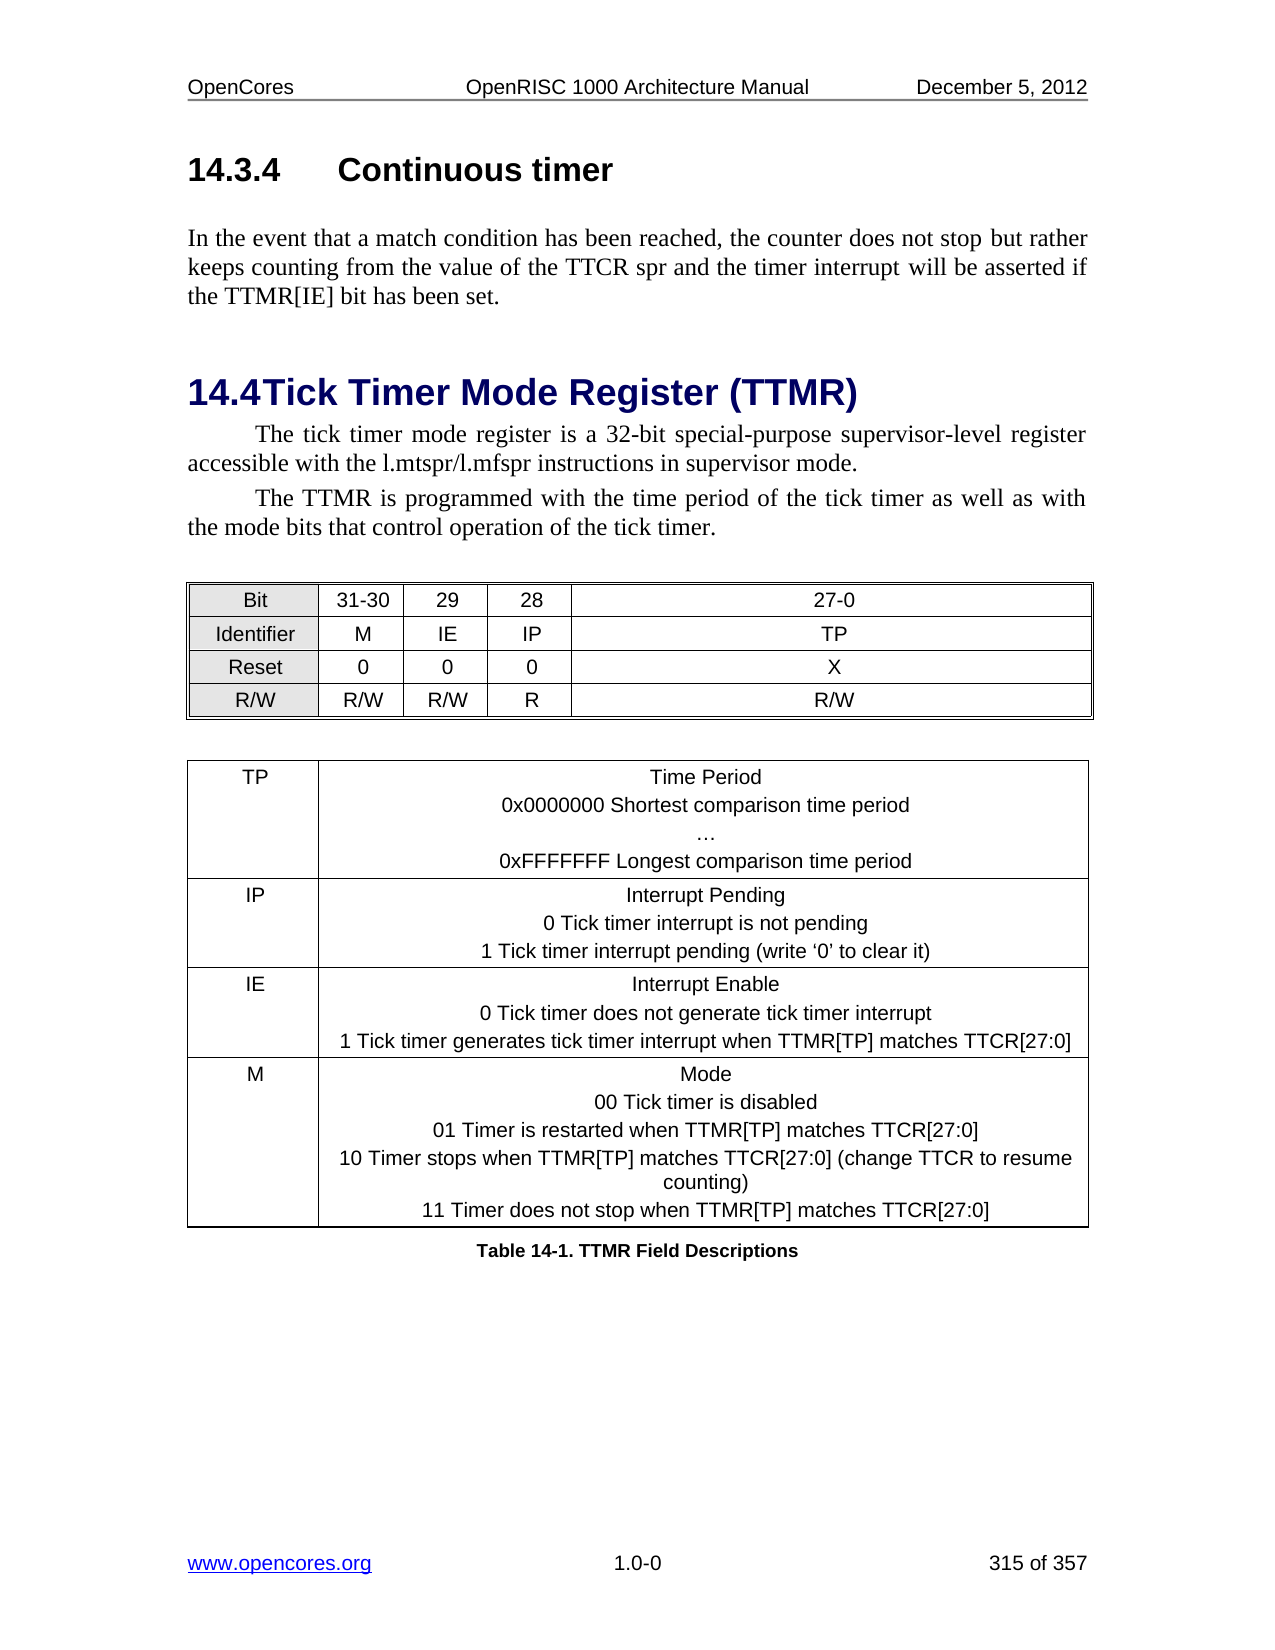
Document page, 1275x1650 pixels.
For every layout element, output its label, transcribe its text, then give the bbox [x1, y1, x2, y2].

table_cell IE [188, 968, 318, 1057]
table_cell R/W [319, 684, 403, 716]
table_cell TP [572, 617, 1091, 649]
subtitle Continuous timer [187, 150, 1087, 188]
table_cell R/W [404, 684, 487, 716]
table_cell IP [188, 879, 318, 967]
table_cell R/W [190, 684, 318, 716]
table_cell R [488, 684, 571, 716]
text In the event that a match condition has been reached, the counter does not stop but rather keeps counting from the value of the TTCR spr and the timer interrupt will be asserted if the TTMR[IE] bit has been set. [187, 195, 1087, 310]
table_header Bit [190, 585, 318, 616]
table_cell Interrupt Enable 0 Tick timer does not generate tick timer interrupt 1 Tick timer generates tick timer interrupt when TTMR[TP] matches TTCR[27:0] [319, 968, 1088, 1057]
table_cell 0 [488, 651, 571, 683]
table_cell X [572, 651, 1091, 683]
table_cell 0 [404, 651, 487, 683]
table_header 29 [404, 585, 487, 616]
text The tick timer mode register is a 32-bit special-purpose supervisor-level register accessible with the l.mtspr/l.mfspr instructions in supervisor mode. [187, 419, 1087, 477]
subtitle Tick Timer Mode Register (TTMR) [187, 370, 1087, 413]
text The TTMR is programmed with the time period of the tick timer as well as with the mode bits that control operation of the tick timer. [187, 483, 1087, 540]
table_cell Interrupt Pending 0 Tick timer interrupt is not pending 1 Tick timer interrupt pending (write ‘0’ to clear it) [319, 879, 1088, 967]
table_cell 0 [319, 651, 403, 683]
table_cell R/W [572, 684, 1091, 716]
table_cell IE [404, 617, 487, 649]
table_header 31-30 [319, 585, 403, 616]
table_cell Identifier [190, 617, 318, 649]
table_cell Mode 00 Tick timer is disabled 01 Timer is restarted when TTMR[TP] matches TTCR[27:0] 10 Timer stops when TTMR[TP] matches TTCR[27:0] (change TTCR to resume counting) 11 Timer does not stop when TTMR[TP] matches TTCR[27:0] [319, 1058, 1088, 1226]
text Table 14-1. TTMR Field Descriptions [187, 1240, 1087, 1261]
table_cell IP [488, 617, 571, 649]
table_header Time Period 0x0000000 Shortest comparison time period … 0xFFFFFFF Longest comparison time period [319, 761, 1088, 877]
table_header TP [188, 761, 318, 877]
table_cell M [188, 1058, 318, 1226]
table_cell M [319, 617, 403, 649]
table_cell Reset [190, 651, 318, 683]
table_header 28 [488, 585, 571, 616]
table_header 27-0 [572, 585, 1091, 616]
